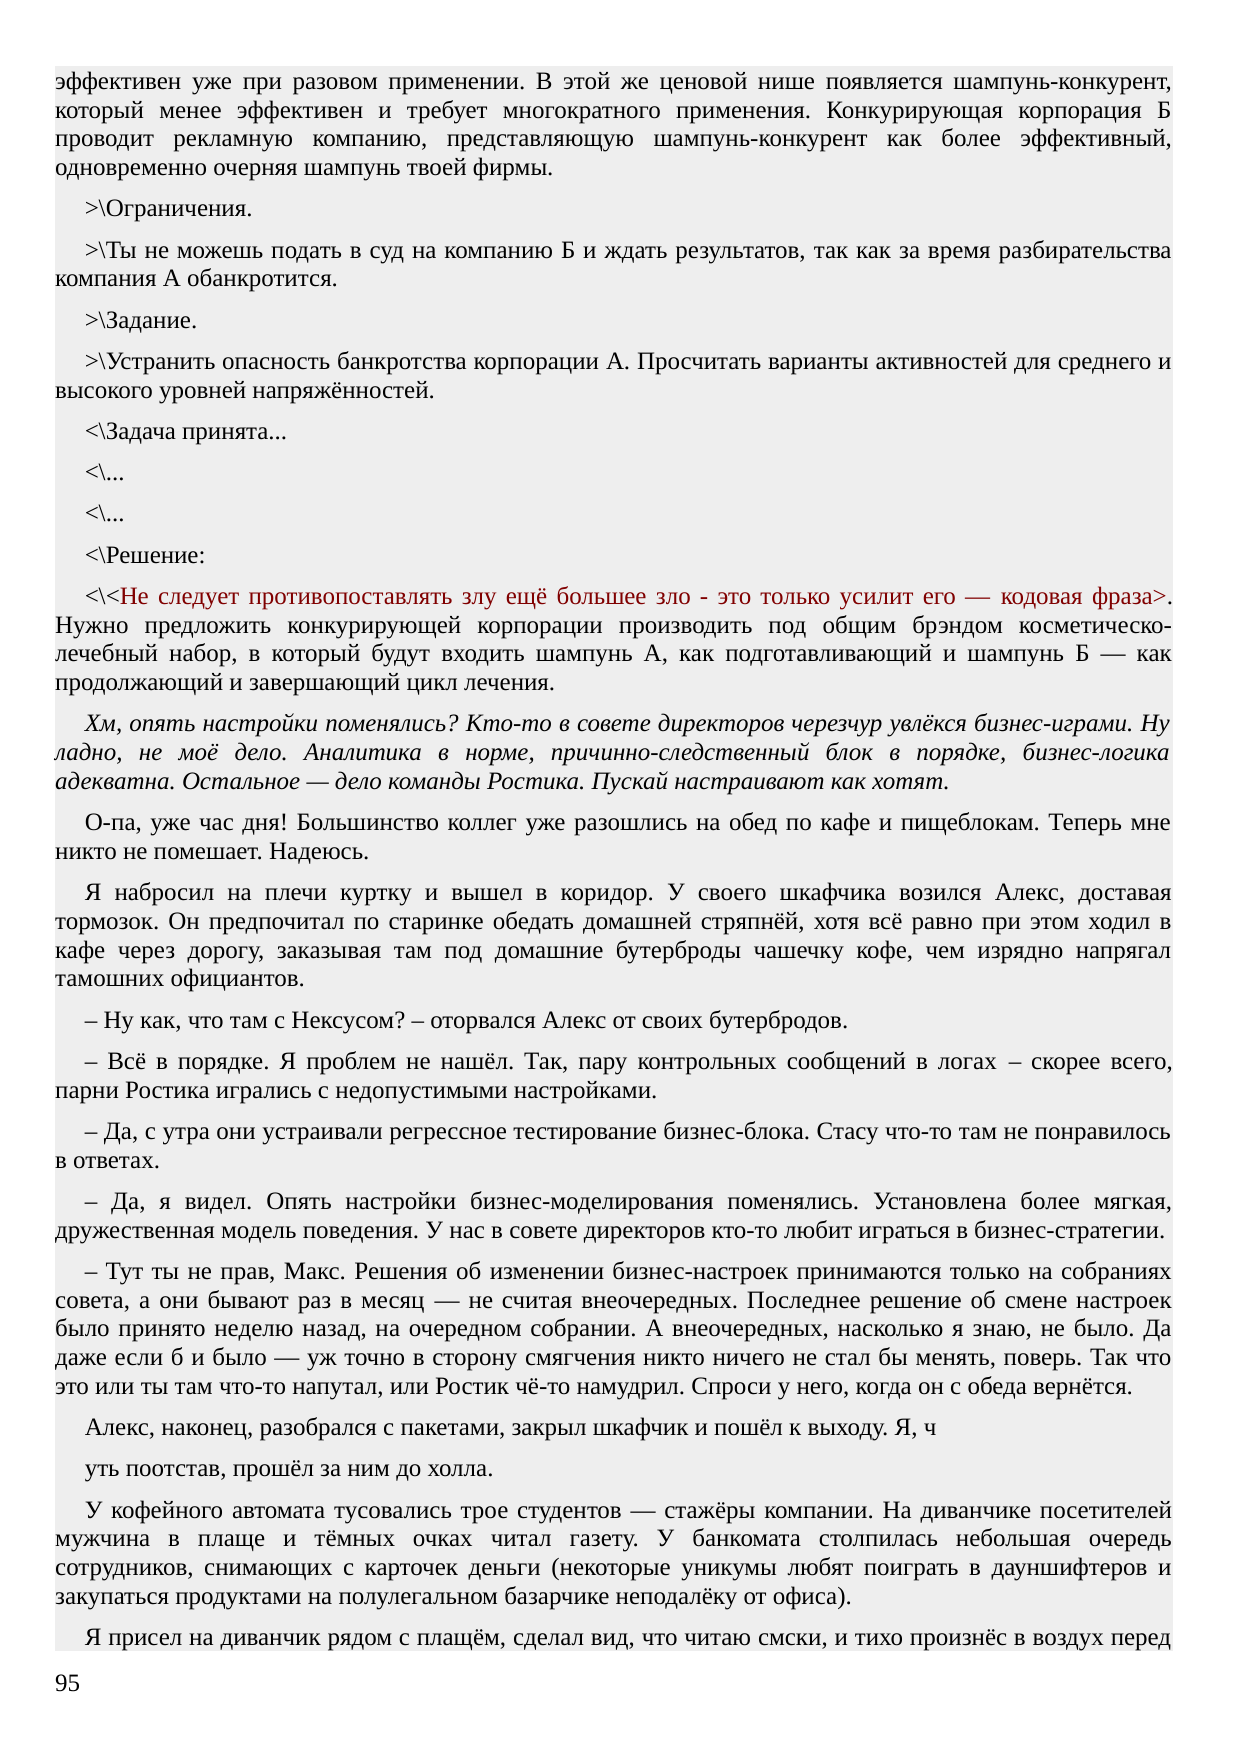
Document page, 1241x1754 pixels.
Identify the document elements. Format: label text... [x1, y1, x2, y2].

text <\<Не следует противопоставлять злу ещё большее зло - это только усилит его — кодовая фраза>. Нужно предложить конкурирующей корпорации производить под общим брэндом косметическо-лечебный набор, в который будут входить шампунь А, как подготавливающий и шампунь Б — как продолжающий и завершающий цикл лечения. [55, 581, 1173, 696]
text О-па, уже час дня! Большинство коллег уже разошлись на обед по кафе и пищеблокам. Теперь мне никто не помешает. Надеюсь. [55, 807, 1173, 865]
text >\Задание. [55, 305, 1173, 333]
text – Да, с утра они устраивали регрессное тестирование бизнес-блока. Стасу что-то там не понравилось в ответах. [55, 1116, 1173, 1173]
text Я присел на диванчик рядом с плащём, сделал вид, что читаю смски, и тихо произнёс в воздух перед [55, 1622, 1173, 1651]
text <\... [55, 498, 1173, 527]
text >\Ограничения. [55, 193, 1173, 222]
text <\Решение: [55, 540, 1173, 568]
text – Всё в порядке. Я проблем не нашёл. Так, пару контрольных сообщений в логах – скорее всего, парни Ростика игрались с недопустимыми настройками. [55, 1046, 1173, 1103]
text >\Ты не можешь подать в суд на компанию Б и ждать результатов, так как за время разбирательства компания А обанкротится. [55, 235, 1173, 292]
text Я набросил на плечи куртку и вышел в коридор. У своего шкафчика возился Алекс, доставая тормозок. Он предпочитал по старинке обедать домашней стряпнёй, хотя всё равно при этом ходил в кафе через дорогу, заказывая там под домашние бутерброды чашечку кофе, чем изрядно напрягал тамошних официантов. [55, 877, 1173, 992]
text – Тут ты не прав, Макс. Решения об изменении бизнес-настроек принимаются только на собраниях совета, а они бывают раз в месяц — не считая внеочередных. Последнее решение об смене настроек было принято неделю назад, на очередном собрании. А внеочередных, насколько я знаю, не было. Да даже если б и было — уж точно в сторону смягчения никто ничего не стал бы менять, поверь. Так что это или ты там что-то напутал, или Ростик чё-то намудрил. Спроси у него, когда он с обеда вернётся. [55, 1256, 1173, 1400]
text уть поотстав, прошёл за ним до холла. [55, 1453, 1173, 1482]
text – Ну как, что там с Нексусом? – оторвался Алекс от своих бутербродов. [55, 1005, 1173, 1033]
text – Да, я видел. Опять настройки бизнес-моделирования поменялись. Установлена более мягкая, дружественная модель поведения. У нас в совете директоров кто-то любит играться в бизнес-стратегии. [55, 1186, 1173, 1243]
text У кофейного автомата тусовались трое студентов — стажёры компании. На диванчике посетителей мужчина в плаще и тёмных очках читал газету. У банкомата столпилась небольшая очередь сотрудников, снимающих с карточек деньги (некоторые уникумы любят поиграть в дауншифтеров и закупаться продуктами на полулегальном базарчике неподалёку от офиса). [55, 1495, 1173, 1610]
text эффективен уже при разовом применении. В этой же ценовой нише появляется шампунь-конкурент, который менее эффективен и требует многократного применения. Конкурирующая корпорация Б проводит рекламную компанию, представляющую шампунь-конкурент как более эффективный, одновременно очерняя шампунь твоей фирмы. [55, 66, 1173, 181]
text >\Устранить опасность банкротства корпорации А. Просчитать варианты активностей для среднего и высокого уровней напряжённостей. [55, 346, 1173, 403]
text Алекс, наконец, разобрался с пакетами, закрыл шкафчик и пошёл к выходу. Я, ч [55, 1412, 1173, 1441]
text <\... [55, 457, 1173, 486]
text Хм, опять настройки поменялись? Кто-то в совете директоров черезчур увлёкся бизнес-играми. Ну ладно, не моё дело. Аналитика в норме, причинно-следственный блок в порядке, бизнес-логика адекватна. Остальное — дело команды Ростика. Пускай настраивают как хотят. [55, 708, 1173, 795]
text <\Задача принята... [55, 416, 1173, 445]
